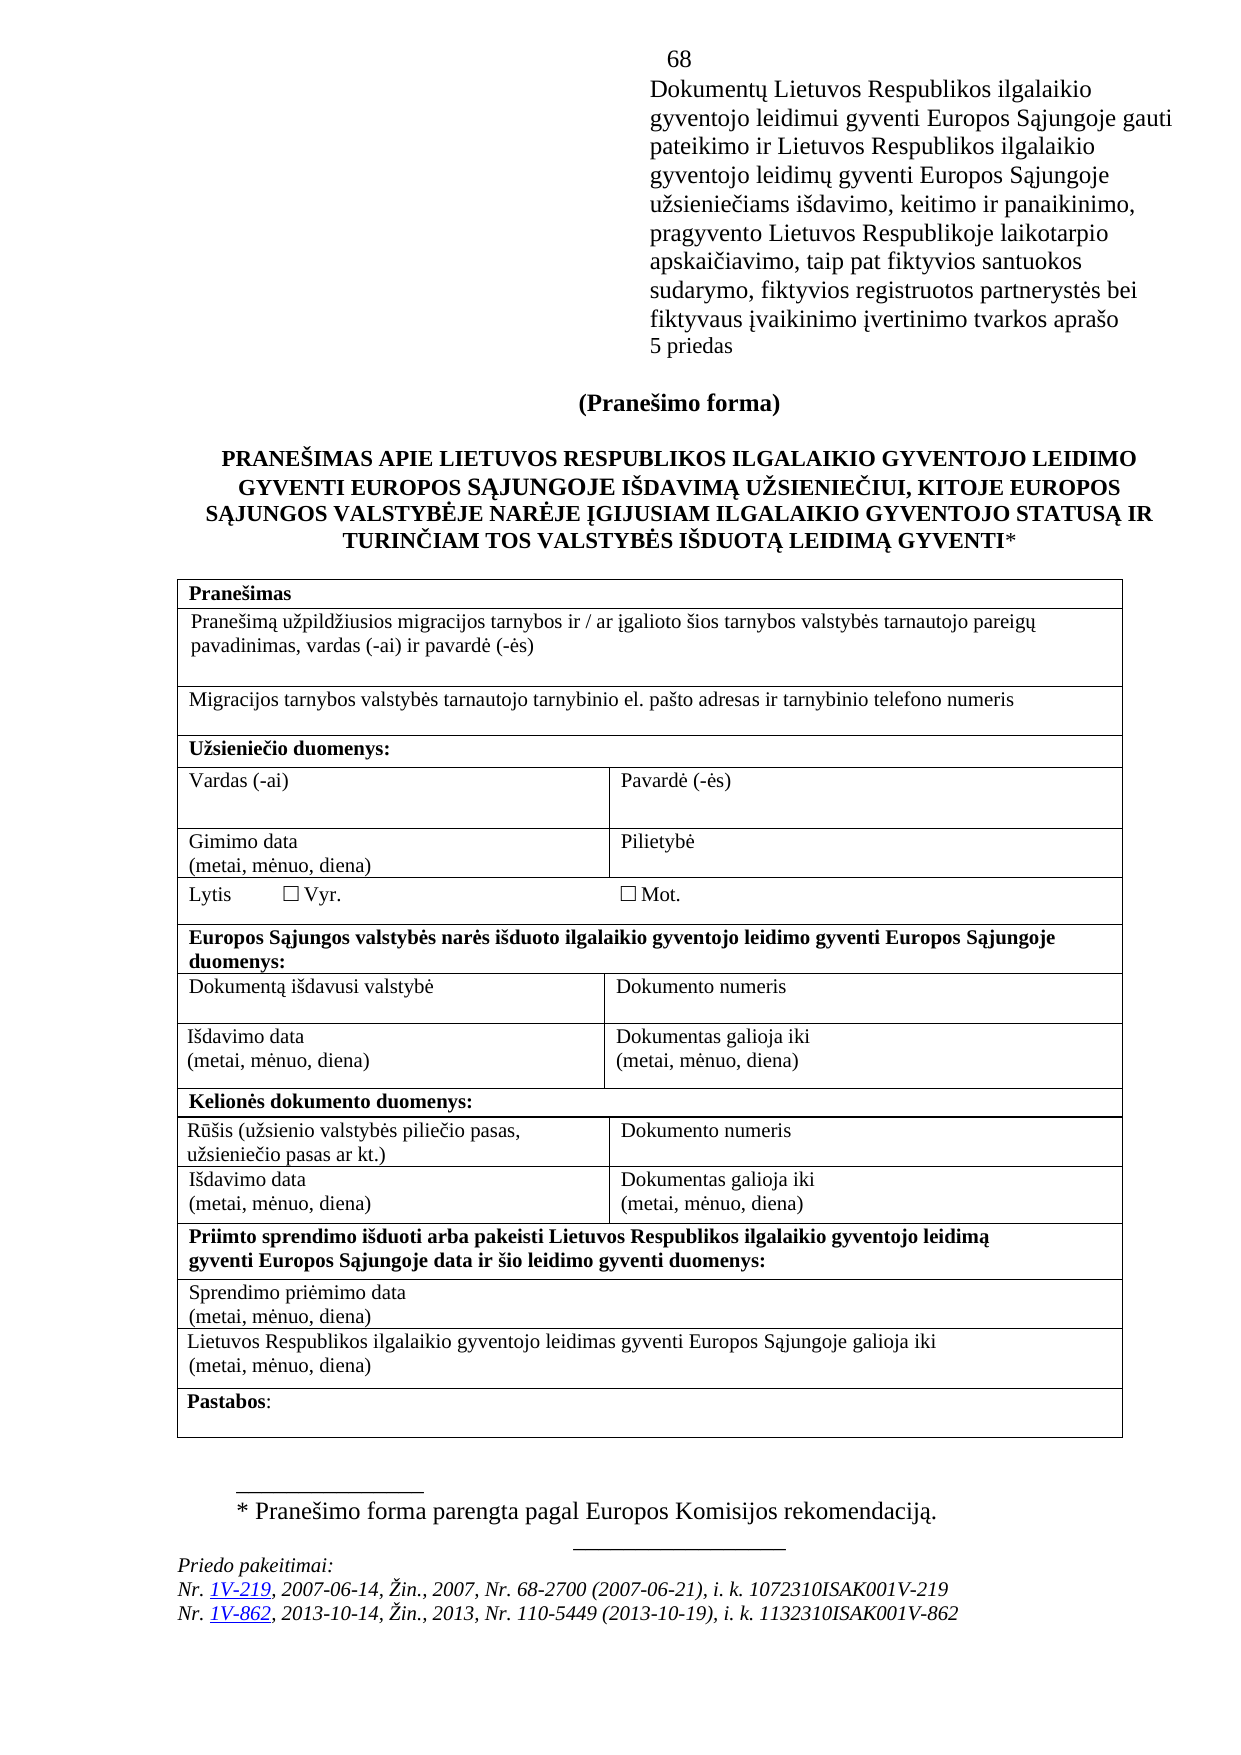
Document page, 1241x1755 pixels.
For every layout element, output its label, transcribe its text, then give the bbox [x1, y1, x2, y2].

table_cell Išdavimo data (metai, mėnuo, diena) [178, 1024, 604, 1088]
table_cell Dokumentas galioja iki (metai, mėnuo, diena) [605, 1024, 1122, 1088]
table_cell Vardas (-ai) [178, 768, 609, 828]
table_cell Pilietybė [610, 829, 1122, 877]
table_cell Dokumentas galioja iki (metai, mėnuo, diena) [610, 1167, 1122, 1223]
table_cell Dokumento numeris [605, 974, 1122, 1022]
table_cell Lietuvos Respublikos ilgalaikio gyventojo leidimas gyventi Europos Sąjungoje galioja iki (metai, mėnuo, diena) [178, 1329, 1059, 1388]
table_cell Dokumento numeris [610, 1118, 1122, 1166]
table_cell Migracijos tarnybos valstybės tarnautojo tarnybinio el. pašto adresas ir tarnybinio telefono numeris [178, 687, 1122, 735]
table_cell Išdavimo data (metai, mėnuo, diena) [178, 1167, 609, 1223]
text Dokumentų Lietuvos Respublikos ilgalaikio gyventojo leidimui gyventi Europos Sąjungoje gauti pateikimo ir Lietuvos Respublikos ilgalaikio gyventojo leidimų gyventi Europos Sąjungoje užsieniečiams išdavimo, keitimo ir panaikinimo, pragyvento Lietuvos Respublikoje laikotarpio apskaičiavimo, taip pat fiktyvios santuokos sudarymo, fiktyvios registruotos partnerystės bei fiktyvaus įvaikinimo įvertinimo tvarkos aprašo [649, 74, 1181, 333]
table_cell [1074, 925, 1122, 973]
table_cell Kelionės dokumento duomenys: [178, 1089, 1074, 1116]
table_cell Lytis □[] Vyr. [178, 878, 609, 924]
text Nr. 1V-219, 2007-06-14, Žin., 2007, Nr. 68-2700 (2007-06-21), i. k. 1072310ISAK001V-219 [177, 1577, 1181, 1601]
text pranešimAS apie Lietuvos Respublikos ilgalaikio gyventojo leidimo gyventi Europos SĄJUNGOJE išdavimą užsieniečiui, kitoje Europos Sąjungos valstybėje narėje įgijusiam ilgalaikio gyventojo statusą ir turinčiam tos valstybės išduotą leidimą gyventi* [177, 445, 1181, 553]
table_cell Rūšis (užsienio valstybės piliečio pasas, užsieniečio pasas ar kt.) [178, 1118, 609, 1166]
text (Pranešimo forma) [177, 388, 1181, 416]
table_cell Pastabos: [178, 1389, 1059, 1437]
table_cell Priimto sprendimo išduoti arba pakeisti Lietuvos Respublikos ilgalaikio gyventojo leidimą gyventi Europos Sąjungoje data ir šio leidimo gyventi duomenys: [178, 1224, 1059, 1279]
table_cell □[] Mot. [609, 878, 1122, 924]
table_cell [1059, 1389, 1122, 1437]
table_cell Sprendimo priėmimo data (metai, mėnuo, diena) [178, 1280, 1059, 1328]
table_cell Užsieniečio duomenys: [178, 736, 1122, 767]
text * Pranešimo forma parengta pagal Europos Komisijos rekomendaciją. [177, 1496, 1181, 1524]
table_cell Gimimo data (metai, mėnuo, diena) [178, 829, 609, 877]
text _______________ [177, 1467, 1181, 1496]
table_cell Pavardė (-ės) [610, 768, 1122, 828]
text Nr. 1V-862, 2013-10-14, Žin., 2013, Nr. 110-5449 (2013-10-19), i. k. 1132310ISAK001V-862 [177, 1601, 1181, 1625]
table_cell [1059, 1329, 1122, 1388]
text Priedo pakeitimai: [177, 1553, 1181, 1577]
table_header Pranešimas [178, 580, 1122, 608]
table_cell Dokumentą išdavusi valstybė [178, 974, 604, 1022]
text 5 priedas [649, 333, 1181, 359]
table_cell Europos Sąjungos valstybės narės išduoto ilgalaikio gyventojo leidimo gyventi Europos Sąjungoje duomenys: [178, 925, 1074, 973]
table_cell [1074, 1089, 1122, 1116]
table_cell [1059, 1280, 1122, 1328]
text _________________ [177, 1524, 1181, 1553]
table_cell Pranešimą užpildžiusios migracijos tarnybos ir / ar įgalioto šios tarnybos valstybės tarnautojo pareigų pavadinimas, vardas (-ai) ir pavardė (-ės) [178, 609, 1122, 686]
table_cell [1059, 1224, 1122, 1279]
